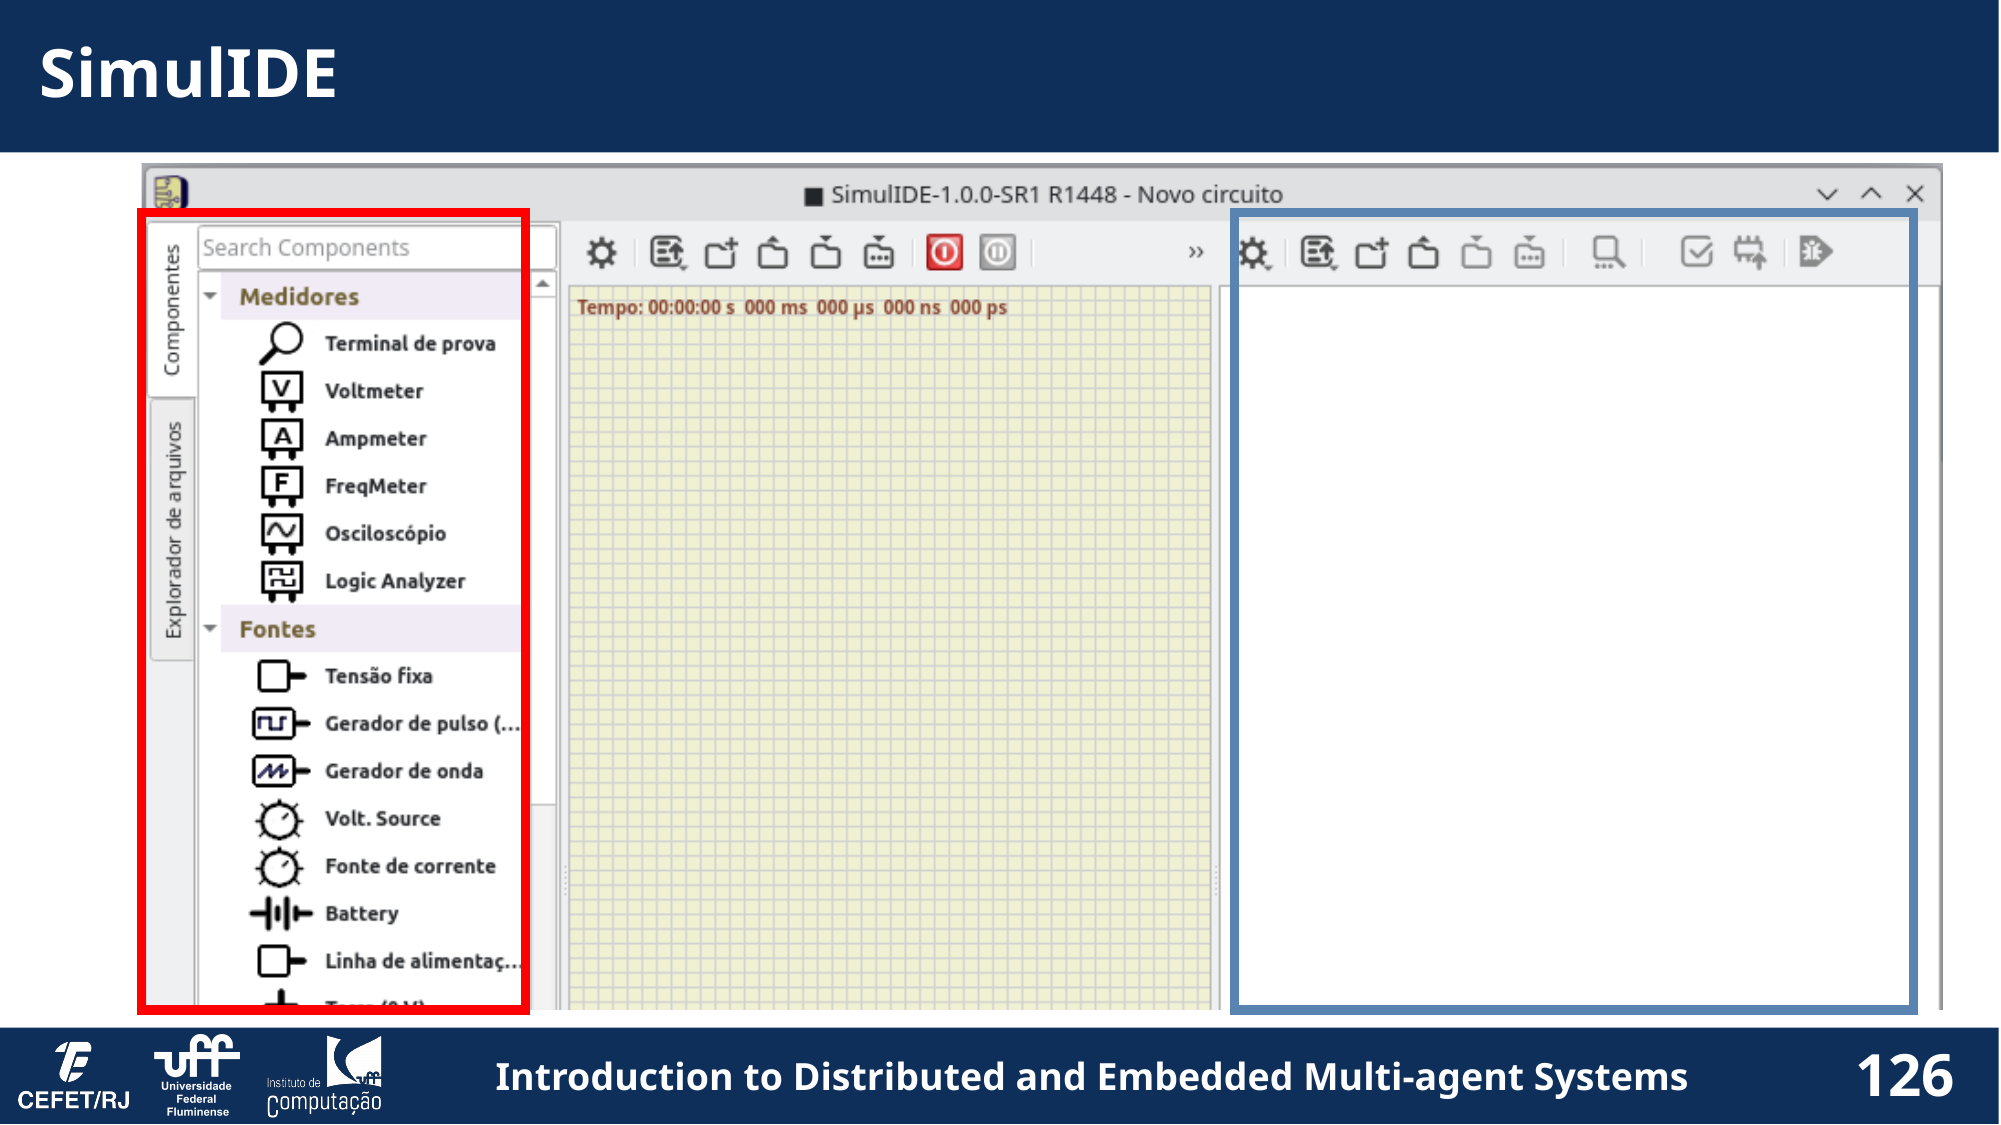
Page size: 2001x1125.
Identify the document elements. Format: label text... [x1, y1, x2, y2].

picture [1239, 217, 1909, 1005]
picture [146, 217, 521, 1005]
picture [18, 1021, 129, 1125]
picture [265, 1033, 383, 1118]
picture [141, 163, 1943, 1010]
text_box SimulIDE [25, 23, 1998, 116]
picture [153, 1033, 241, 1121]
